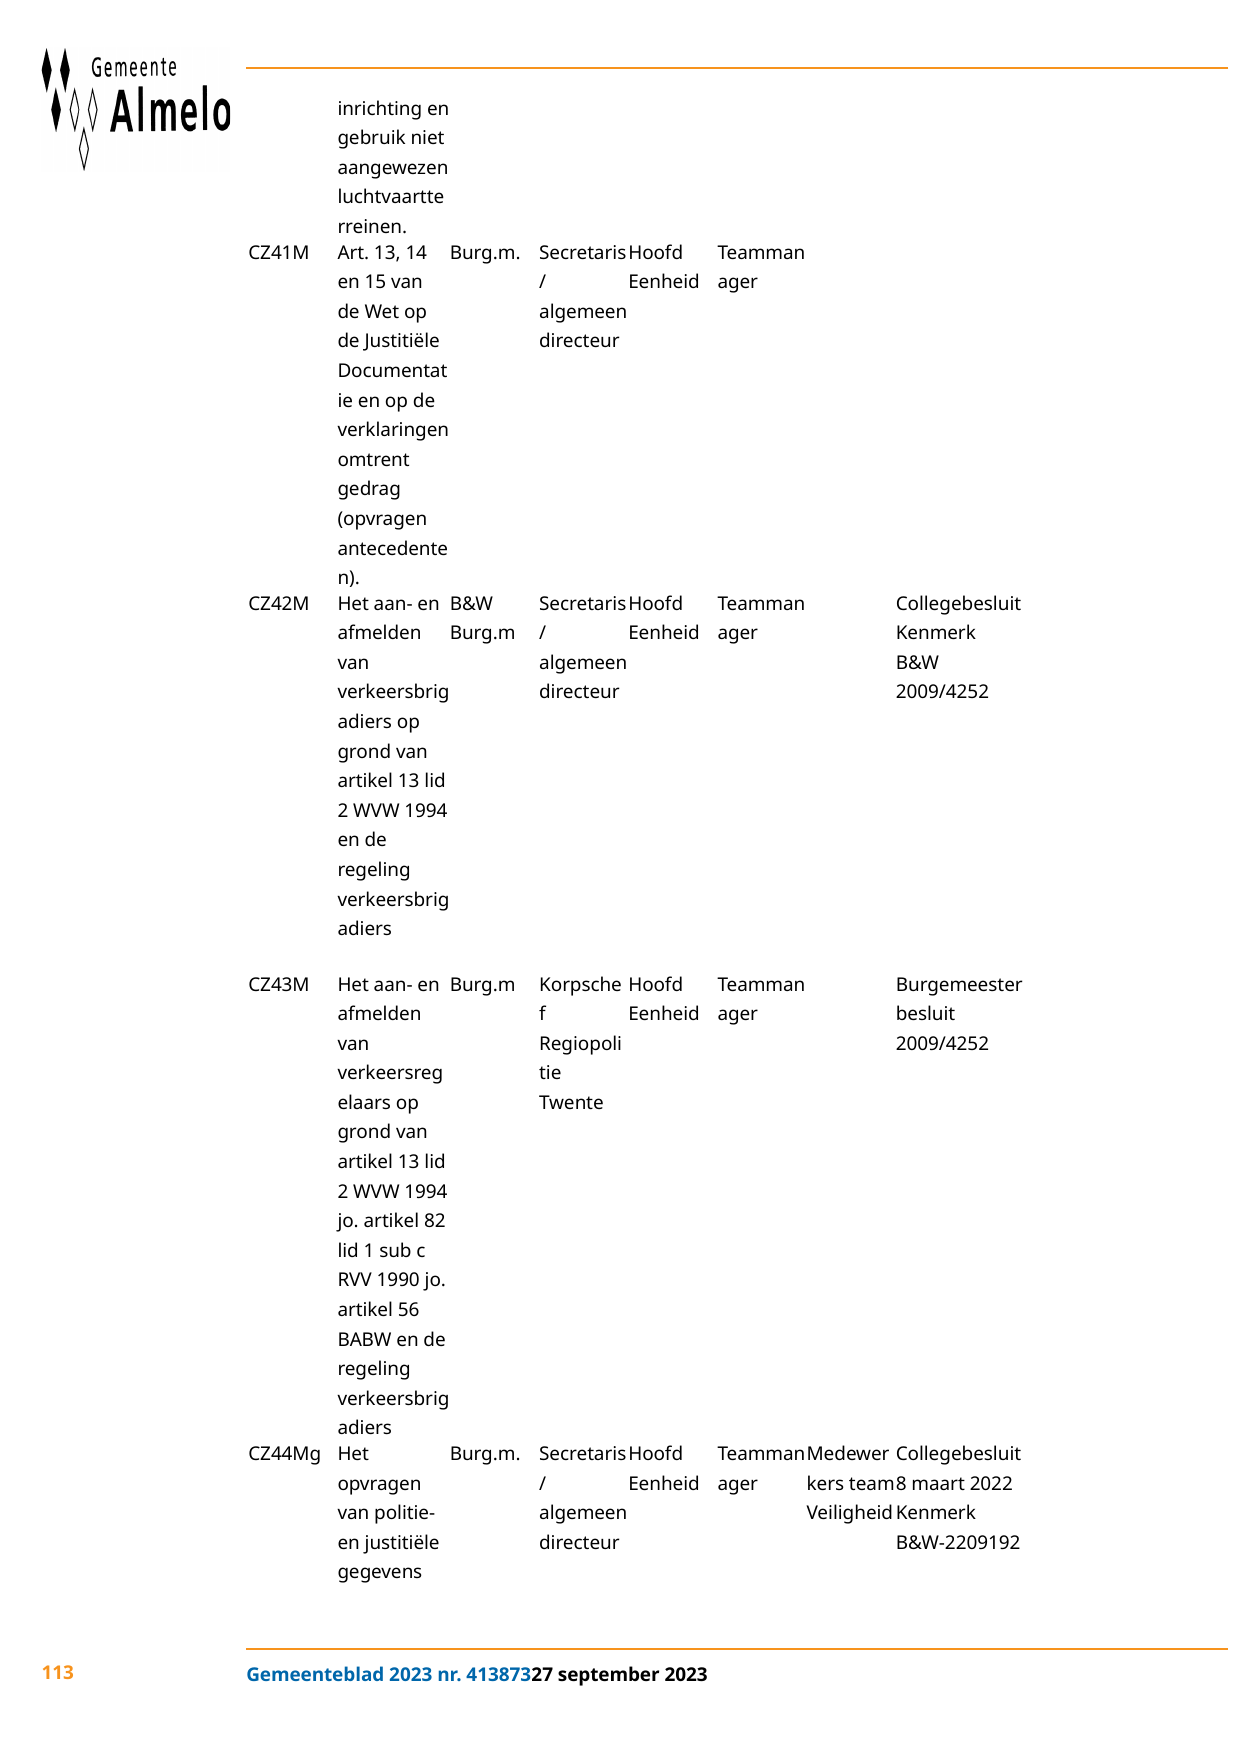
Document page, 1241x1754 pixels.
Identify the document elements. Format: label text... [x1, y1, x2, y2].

table_cell [806, 239, 896, 590]
table_cell Burg.m. [450, 239, 539, 590]
table_cell Secretaris/algemeen directeur [539, 239, 628, 590]
table_cell inrichting en gebruik niet aangewezen luchtvaartterreinen. [337, 95, 449, 239]
table_cell Hoofd Eenheid [628, 590, 717, 971]
table_cell Collegebesluit Kenmerk B&W 2009/4252 [896, 590, 1024, 971]
table_cell Collegebesluit 8 maart 2022 Kenmerk B&W-2209192 [896, 1440, 1024, 1584]
picture [41, 47, 231, 172]
table_cell Korpschef Regiopolitie Twente [539, 971, 628, 1440]
table_cell CZ42M [248, 590, 337, 971]
table_cell [628, 95, 717, 239]
table_cell [717, 95, 806, 239]
table_cell [896, 239, 1024, 590]
table_cell Medewerkers team Veiligheid [806, 1440, 896, 1584]
table_cell CZ43M [248, 971, 337, 1440]
table_cell Secretaris/algemeen directeur [539, 590, 628, 971]
table_cell Teammanager [717, 1440, 806, 1584]
table_cell Burgemeesterbesluit 2009/4252 [896, 971, 1024, 1440]
table_cell [806, 971, 896, 1440]
table_cell Art. 13, 14 en 15 van de Wet op de Justitiële Documentatie en op de verklaringen omtrent gedrag (opvragen antecedenten). [337, 239, 449, 590]
table_cell [806, 590, 896, 971]
table_cell Teammanager [717, 239, 806, 590]
table_cell Het aan- en afmelden van verkeersregelaars op grond van artikel 13 lid 2 WVW 1994 jo. artikel 82 lid 1 sub c RVV 1990 jo. artikel 56 BABW en de regeling verkeersbrigadiers [337, 971, 449, 1440]
table_cell Hoofd Eenheid [628, 971, 717, 1440]
table_cell Burg.m [450, 971, 539, 1440]
table_cell Hoofd Eenheid [628, 1440, 717, 1584]
table_cell [248, 95, 337, 239]
table_cell Het aan- en afmelden van verkeersbrigadiers op grond van artikel 13 lid 2 WVW 1994 en de regeling verkeersbrigadiers [337, 590, 449, 971]
table_cell Het opvragen van politie- en justitiële gegevens [337, 1440, 449, 1584]
table_cell [896, 95, 1024, 239]
table_cell Secretaris/algemeen directeur [539, 1440, 628, 1584]
table_cell Teammanager [717, 590, 806, 971]
table_cell Hoofd Eenheid [628, 239, 717, 590]
table_cell CZ41M [248, 239, 337, 590]
table_cell B&W Burg.m [450, 590, 539, 971]
table_cell Burg.m. [450, 1440, 539, 1584]
table_cell [450, 95, 539, 239]
table_cell [539, 95, 628, 239]
table_cell CZ44Mg [248, 1440, 337, 1584]
table_cell [806, 95, 896, 239]
table_cell Teammanager [717, 971, 806, 1440]
